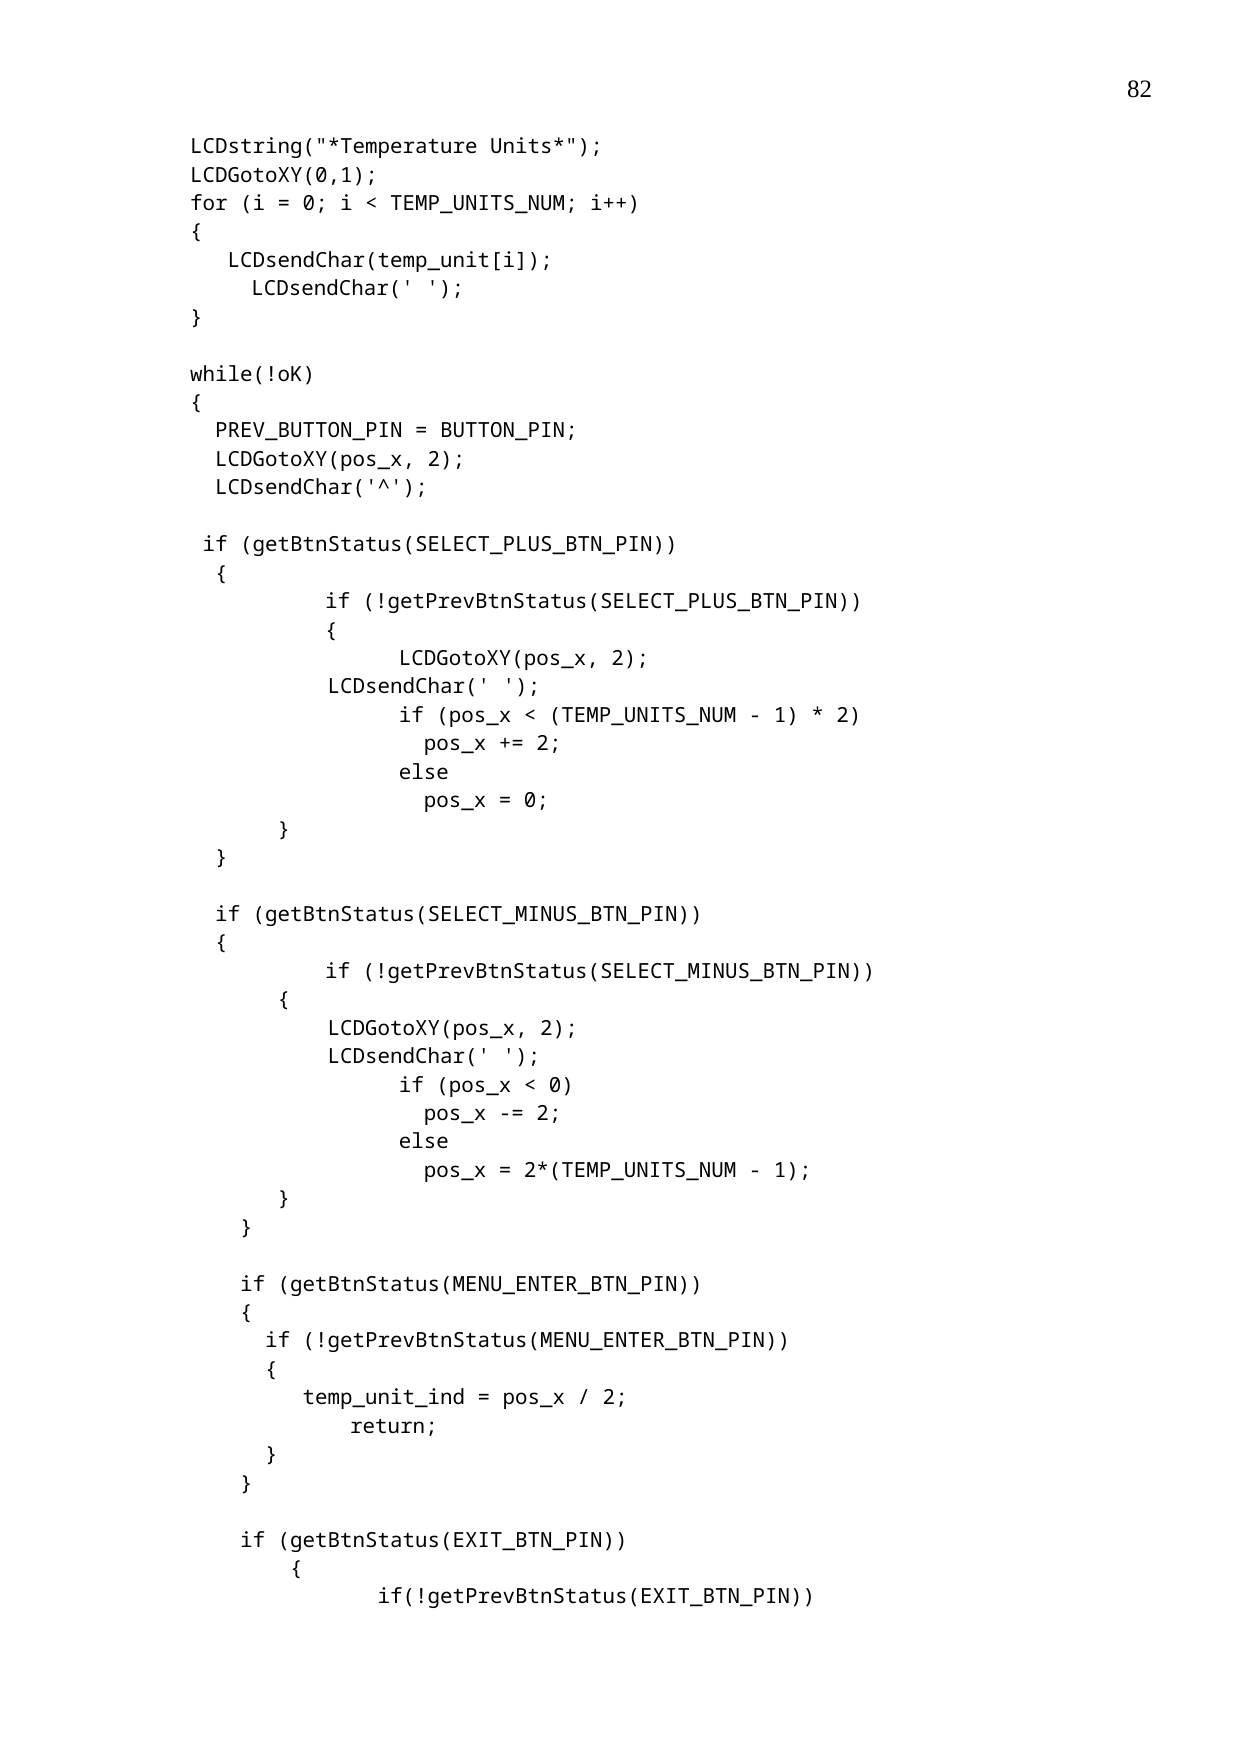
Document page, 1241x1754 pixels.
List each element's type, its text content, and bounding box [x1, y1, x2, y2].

text } [177, 814, 1152, 842]
text pos_x = 0; [177, 785, 1152, 814]
text { [177, 217, 1152, 245]
text } [177, 1183, 1152, 1212]
text for (i = 0; i < TEMP_UNITS_NUM; i++) [177, 188, 1152, 217]
text if (getBtnStatus(EXIT_BTN_PIN)) [177, 1525, 1152, 1553]
text if (!getPrevBtnStatus(MENU_ENTER_BTN_PIN)) [177, 1326, 1152, 1354]
text { [177, 927, 1152, 956]
text if (pos_x < (TEMP_UNITS_NUM - 1) * 2) [177, 700, 1152, 728]
text PREV_BUTTON_PIN = BUTTON_PIN; [177, 416, 1152, 444]
text } [177, 1468, 1152, 1496]
text if (getBtnStatus(SELECT_MINUS_BTN_PIN)) [177, 899, 1152, 927]
text LCDsendChar(' '); [177, 1041, 1152, 1070]
text { [177, 558, 1152, 586]
text } [177, 1439, 1152, 1468]
text LCDsendChar(temp_unit[i]); [177, 245, 1152, 273]
text LCDsendChar('^'); [177, 472, 1152, 501]
text if (pos_x < 0) [177, 1070, 1152, 1098]
text else [177, 1127, 1152, 1155]
text LCDGotoXY(0,1); [177, 160, 1152, 188]
text while(!oK) [177, 359, 1152, 387]
text LCDGotoXY(pos_x, 2); [177, 444, 1152, 472]
text pos_x += 2; [177, 728, 1152, 757]
text else [177, 757, 1152, 785]
text } [177, 302, 1152, 330]
text LCDsendChar(' '); [177, 273, 1152, 302]
text } [177, 1212, 1152, 1240]
text if (getBtnStatus(MENU_ENTER_BTN_PIN)) [177, 1269, 1152, 1297]
text if (!getPrevBtnStatus(SELECT_MINUS_BTN_PIN)) [177, 956, 1152, 984]
text LCDstring("*Temperature Units*"); [177, 131, 1152, 160]
text pos_x = 2*(TEMP_UNITS_NUM - 1); [177, 1155, 1152, 1183]
text { [177, 1297, 1152, 1326]
text { [177, 615, 1152, 643]
text LCDGotoXY(pos_x, 2); [177, 643, 1152, 672]
text pos_x -= 2; [177, 1098, 1152, 1127]
text if (!getPrevBtnStatus(SELECT_PLUS_BTN_PIN)) [177, 586, 1152, 615]
text return; [177, 1411, 1152, 1439]
text { [177, 984, 1152, 1013]
text { [177, 387, 1152, 416]
text if(!getPrevBtnStatus(EXIT_BTN_PIN)) [177, 1582, 1152, 1610]
text LCDGotoXY(pos_x, 2); [177, 1013, 1152, 1041]
text temp_unit_ind = pos_x / 2; [177, 1382, 1152, 1411]
text } [177, 842, 1152, 871]
text { [177, 1553, 1152, 1582]
text if (getBtnStatus(SELECT_PLUS_BTN_PIN)) [177, 529, 1152, 558]
text { [177, 1354, 1152, 1382]
text LCDsendChar(' '); [177, 672, 1152, 700]
